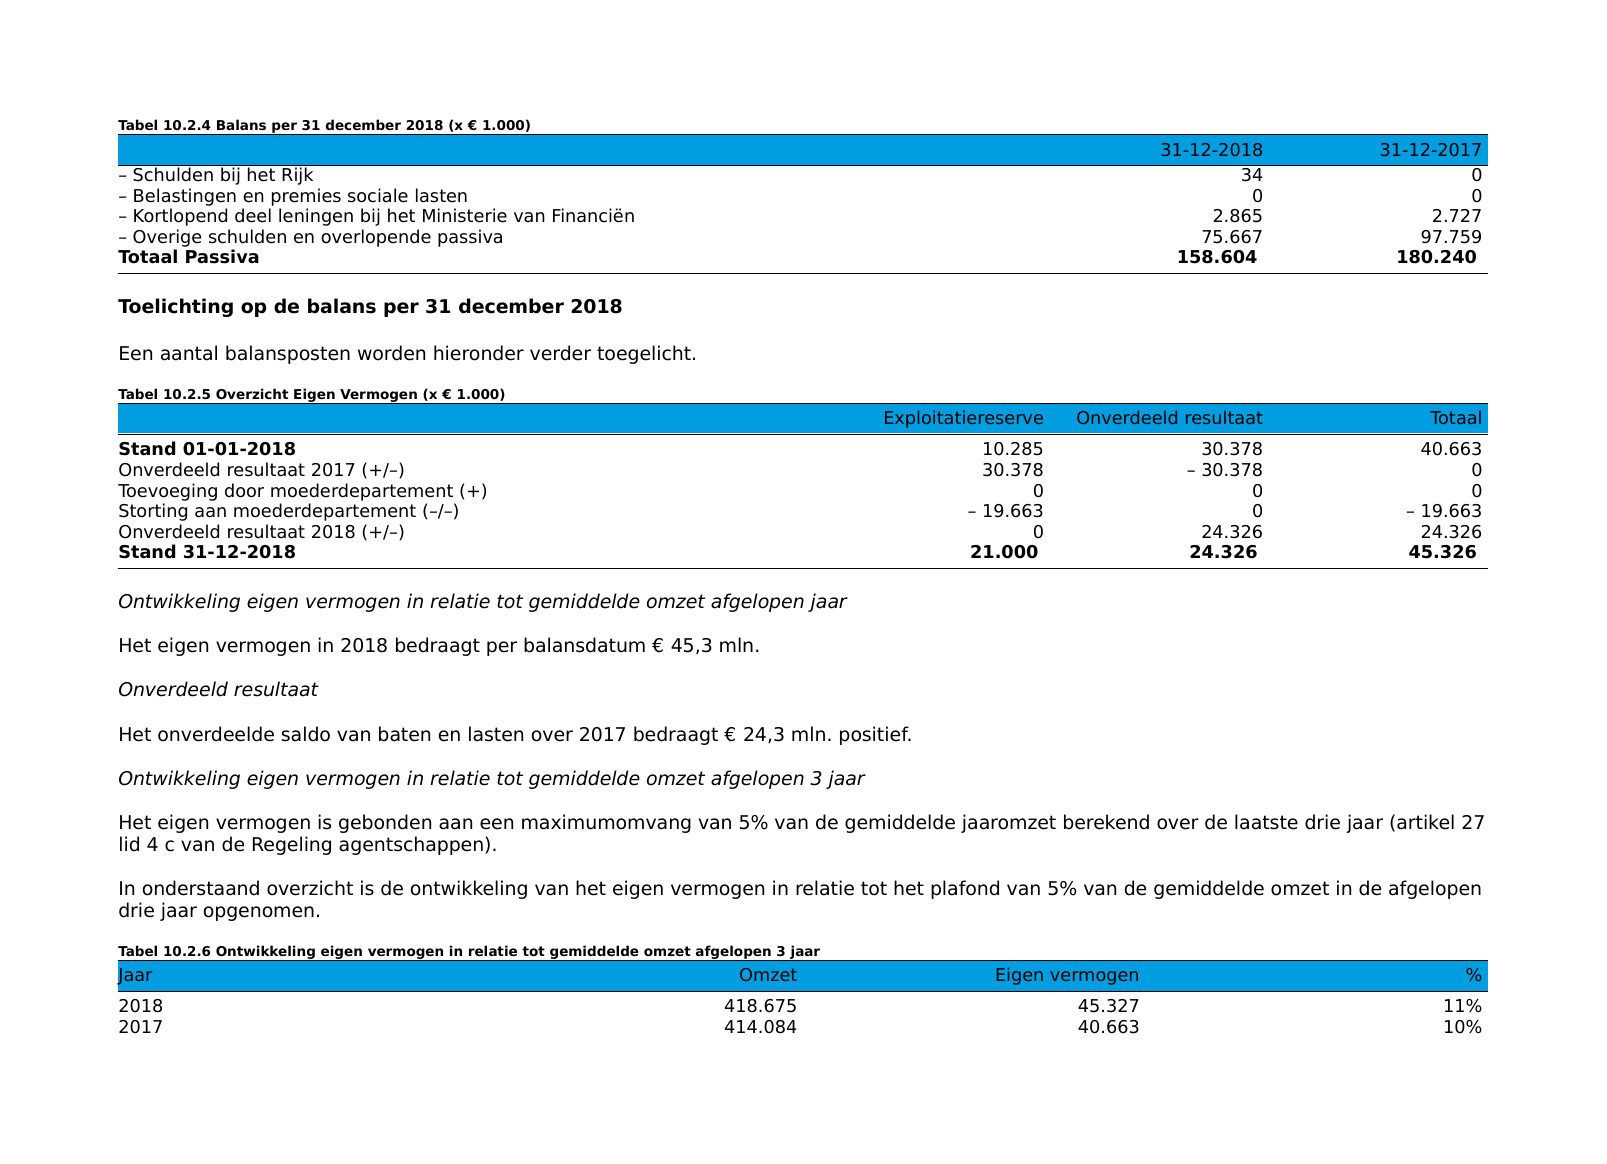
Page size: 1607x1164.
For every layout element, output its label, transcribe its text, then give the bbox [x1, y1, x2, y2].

table_cell 34 [1050, 166, 1269, 186]
table_cell Storting aan moederdepartement (–/–) [118, 501, 830, 522]
table_cell [118, 404, 830, 433]
table_cell 0 [1050, 501, 1269, 522]
table_cell 11% [1146, 992, 1488, 1017]
table_cell 2018 [118, 992, 461, 1017]
table_cell 0 [1269, 166, 1488, 186]
table_cell – 30.378 [1050, 460, 1269, 481]
table_header Tabel 10.2.4 Balans per 31 december 2018 (x € 1.000) [118, 118, 1488, 134]
table_cell 180.240 [1269, 248, 1488, 273]
subtitle Onverdeeld resultaat [118, 679, 1488, 701]
subtitle Toelichting op de balans per 31 december 2018 [118, 296, 1488, 318]
table_cell Omzet [461, 961, 803, 991]
table_cell – Schulden bij het Rijk [118, 166, 1050, 186]
table_cell 45.326 [1269, 543, 1488, 568]
table_cell – 19.663 [1269, 501, 1488, 522]
table_cell Totaal Passiva [118, 248, 1050, 273]
table_cell 158.604 [1050, 248, 1269, 273]
table_cell % [1146, 961, 1488, 991]
table_cell 97.759 [1269, 227, 1488, 247]
table_cell 418.675 [461, 992, 803, 1017]
table_cell – Kortlopend deel leningen bij het Ministerie van Financiën [118, 206, 1050, 227]
text Het eigen vermogen is gebonden aan een maximumomvang van 5% van de gemiddelde jaaromzet berekend over de laatste drie jaar (artikel 27 lid 4 c van de Regeling agentschappen). [118, 812, 1488, 856]
table_cell 0 [830, 481, 1050, 501]
table_cell Jaar [118, 961, 461, 991]
table_cell 31-12-2017 [1269, 135, 1488, 165]
table_cell 10% [1146, 1017, 1488, 1037]
table_cell 30.378 [830, 460, 1050, 481]
table_cell Exploitatiereserve [830, 404, 1050, 433]
table_cell 2.727 [1269, 206, 1488, 227]
table_cell 31-12-2018 [1050, 135, 1269, 165]
table_cell 0 [1269, 186, 1488, 206]
table_cell Onverdeeld resultaat 2018 (+/–) [118, 522, 830, 542]
table_cell – Belastingen en premies sociale lasten [118, 186, 1050, 206]
table_cell Totaal [1269, 404, 1488, 433]
table_cell Stand 01-01-2018 [118, 435, 830, 460]
table_cell 414.084 [461, 1017, 803, 1037]
subtitle Ontwikkeling eigen vermogen in relatie tot gemiddelde omzet afgelopen jaar [118, 591, 1488, 613]
table_cell 21.000 [830, 543, 1050, 568]
table_cell 0 [1050, 481, 1269, 501]
table_cell 0 [830, 522, 1050, 542]
table_cell Onverdeeld resultaat [1050, 404, 1269, 433]
table_cell 10.285 [830, 435, 1050, 460]
table_cell 40.663 [803, 1017, 1146, 1037]
table_cell 0 [1269, 460, 1488, 481]
text Het eigen vermogen in 2018 bedraagt per balansdatum € 45,3 mln. [118, 635, 1488, 657]
table_cell [118, 135, 1050, 165]
table_cell 2.865 [1050, 206, 1269, 227]
table_cell 45.327 [803, 992, 1146, 1017]
table_cell Stand 31-12-2018 [118, 543, 830, 568]
table_cell Toevoeging door moederdepartement (+) [118, 481, 830, 501]
table_cell 0 [1269, 481, 1488, 501]
table_cell 24.326 [1050, 543, 1269, 568]
table_cell – Overige schulden en overlopende passiva [118, 227, 1050, 247]
text Het onverdeelde saldo van baten en lasten over 2017 bedraagt € 24,3 mln. positief. [118, 723, 1488, 745]
table_header Tabel 10.2.6 Ontwikkeling eigen vermogen in relatie tot gemiddelde omzet afgelopen 3 jaar [118, 944, 1488, 959]
table_cell 30.378 [1050, 435, 1269, 460]
table_cell 24.326 [1050, 522, 1269, 542]
table_cell – 19.663 [830, 501, 1050, 522]
table_cell Onverdeeld resultaat 2017 (+/–) [118, 460, 830, 481]
text In onderstaand overzicht is de ontwikkeling van het eigen vermogen in relatie tot het plafond van 5% van de gemiddelde omzet in de afgelopen drie jaar opgenomen. [118, 878, 1488, 922]
table_cell 40.663 [1269, 435, 1488, 460]
subtitle Ontwikkeling eigen vermogen in relatie tot gemiddelde omzet afgelopen 3 jaar [118, 768, 1488, 789]
table_header Tabel 10.2.5 Overzicht Eigen Vermogen (x € 1.000) [118, 387, 1488, 402]
table_cell 24.326 [1269, 522, 1488, 542]
table_cell 2017 [118, 1017, 461, 1037]
table_cell 75.667 [1050, 227, 1269, 247]
table_cell Eigen vermogen [803, 961, 1146, 991]
table_cell 0 [1050, 186, 1269, 206]
text Een aantal balansposten worden hieronder verder toegelicht. [118, 343, 1488, 365]
